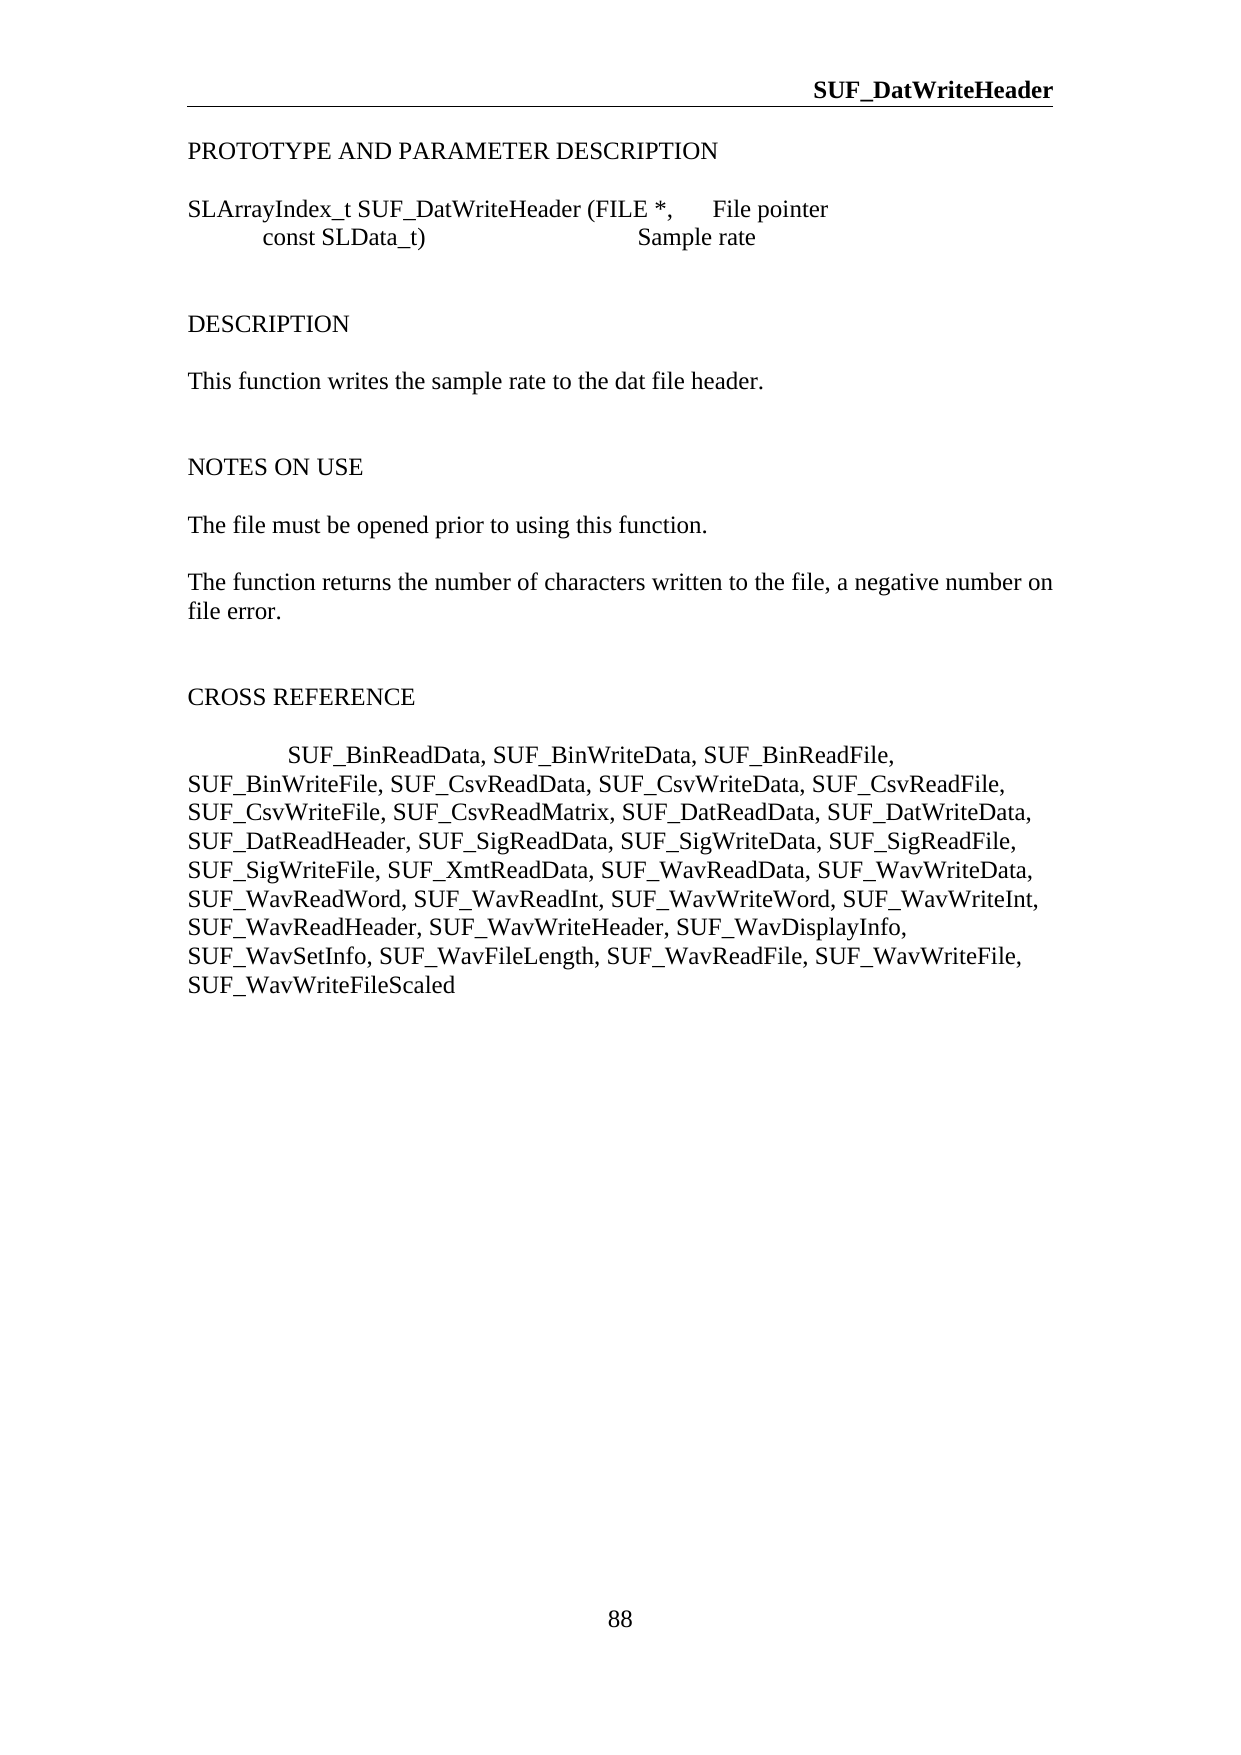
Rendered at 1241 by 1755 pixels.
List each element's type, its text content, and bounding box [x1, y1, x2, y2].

text NOTES ON USE [187, 452, 1053, 481]
text PROTOTYPE AND PARAMETER DESCRIPTION [187, 136, 1053, 165]
subtitle SUF_DatWriteHeader [187, 75, 1053, 106]
text const SLData_t) Sample rate [187, 222, 1053, 251]
text The function returns the number of characters written to the file, a negative number on file error. [187, 567, 1053, 625]
text DESCRIPTION [187, 309, 1053, 337]
text CROSS REFERENCE [187, 682, 1053, 711]
text SLArrayIndex_t SUF_DatWriteHeader (FILE *, File pointer [187, 194, 1053, 222]
text SUF_BinReadData, SUF_BinWriteData, SUF_BinReadFile, SUF_BinWriteFile, SUF_CsvReadData, SUF_CsvWriteData, SUF_CsvReadFile, SUF_CsvWriteFile, SUF_CsvReadMatrix, SUF_DatReadData, SUF_DatWriteData, SUF_DatReadHeader, SUF_SigReadData, SUF_SigWriteData, SUF_SigReadFile, SUF_SigWriteFile, SUF_XmtReadData, SUF_WavReadData, SUF_WavWriteData, SUF_WavReadWord, SUF_WavReadInt, SUF_WavWriteWord, SUF_WavWriteInt, SUF_WavReadHeader, SUF_WavWriteHeader, SUF_WavDisplayInfo, SUF_WavSetInfo, SUF_WavFileLength, SUF_WavReadFile, SUF_WavWriteFile, SUF_WavWriteFileScaled [187, 740, 1053, 999]
text The file must be opened prior to using this function. [187, 510, 1053, 539]
text This function writes the sample rate to the dat file header. [187, 366, 1053, 395]
